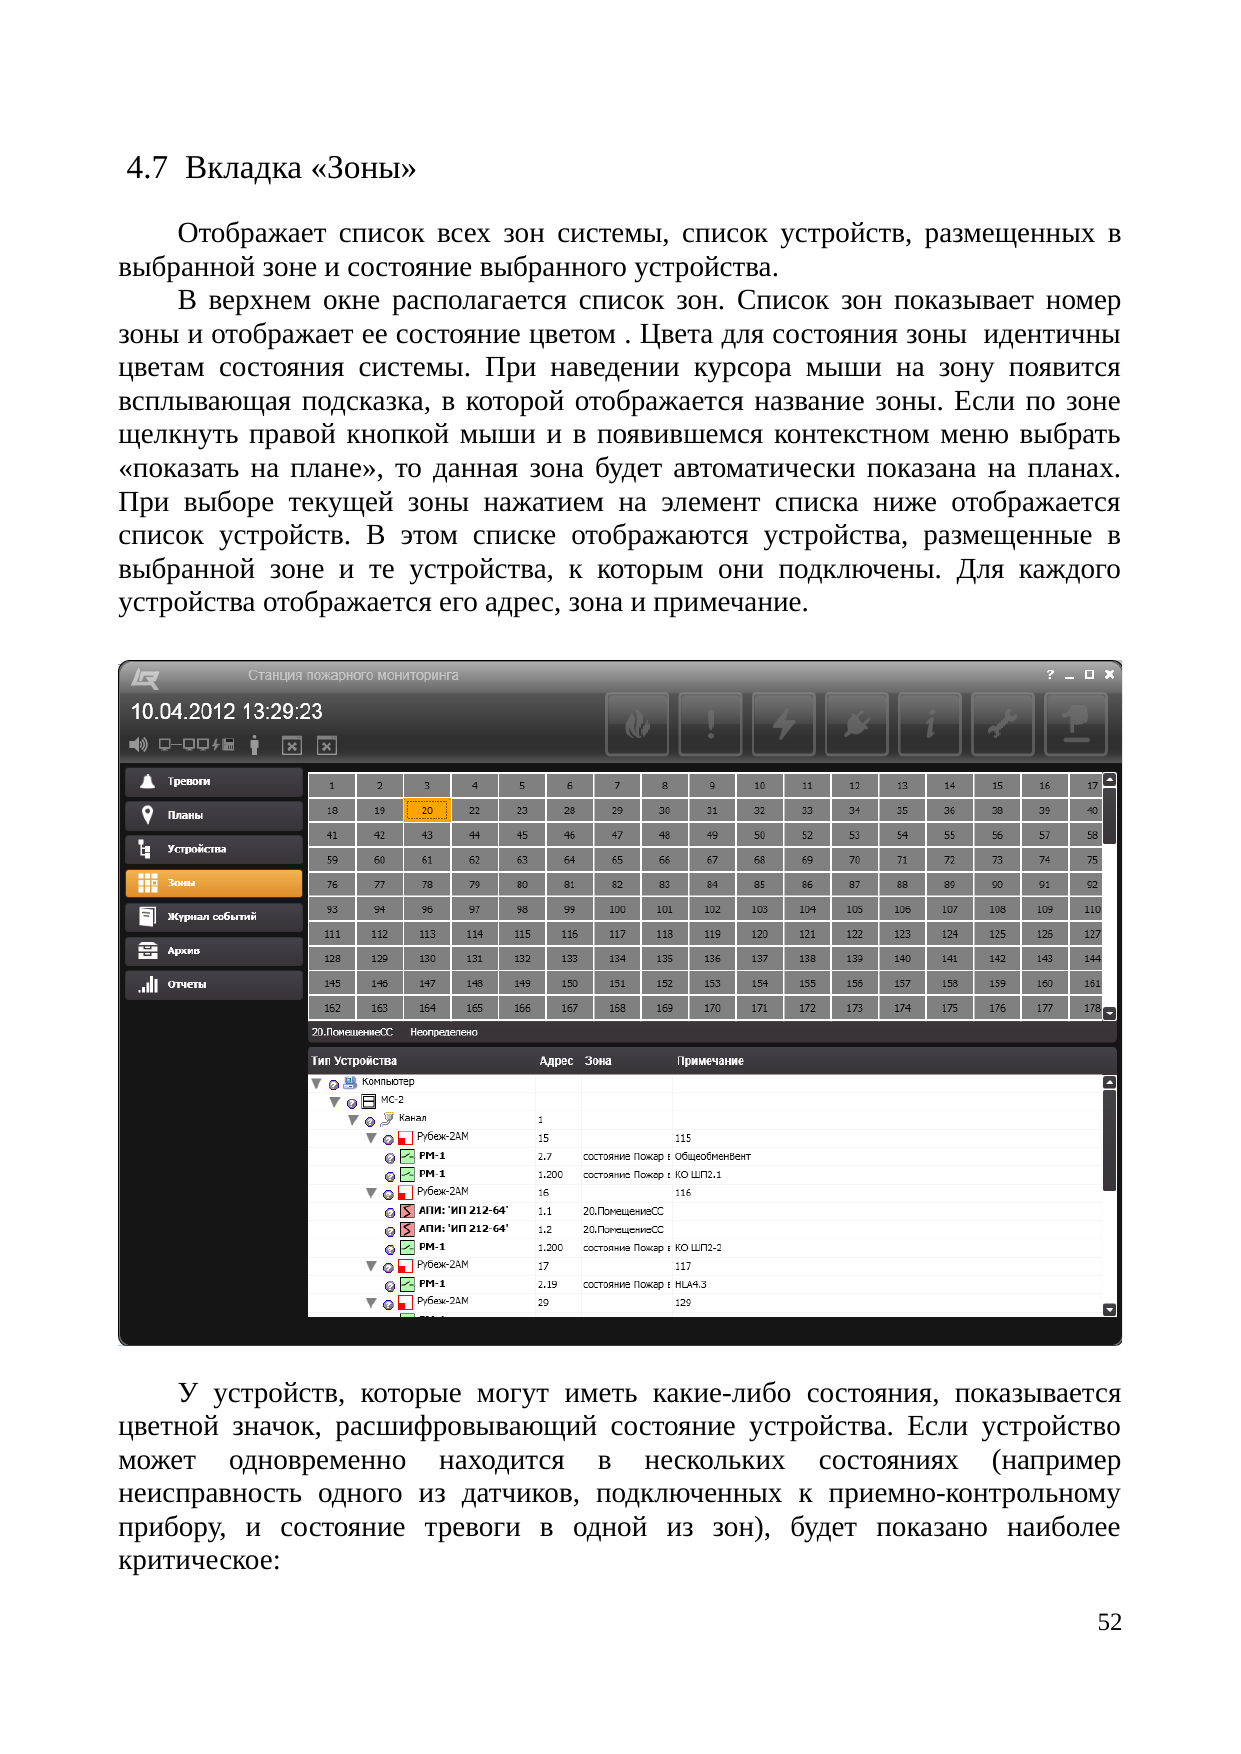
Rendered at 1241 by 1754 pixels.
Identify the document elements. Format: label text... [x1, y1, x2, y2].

text [118, 618, 1122, 660]
picture [118, 660, 1123, 1346]
text У устройств, которые могут иметь какие-либо состояния, показывается цветной значок, расшифровывающий состояние устройства. Если устройство может одновременно находится в нескольких состояниях (например неисправность одного из датчиков, подключенных к приемно-контрольному прибору, и состояние тревоги в одной из зон), будет показано наиболее критическое: [118, 1346, 1122, 1576]
text В верхнем окне располагается список зон. Список зон показывает номер зоны и отображает ее состояние цветом . Цвета для состояния зоны идентичны цветам состояния системы. При наведении курсора мыши на зону появится всплывающая подсказка, в которой отображается название зоны. Если по зоне щелкнуть правой кнопкой мыши и в появившемся контекстном меню выбрать «показать на плане», то данная зона будет автоматически показана на планах. При выборе текущей зоны нажатием на элемент списка ниже отображается список устройств. В этом списке отображаются устройства, размещенные в выбранной зоне и те устройства, к которым они подключены. Для каждого устройства отображается его адрес, зона и примечание. [118, 282, 1122, 618]
subtitle Вкладка «Зоны» [118, 148, 1122, 186]
text Отображает список всех зон системы, список устройств, размещенных в выбранной зоне и состояние выбранного устройства. [118, 215, 1122, 282]
